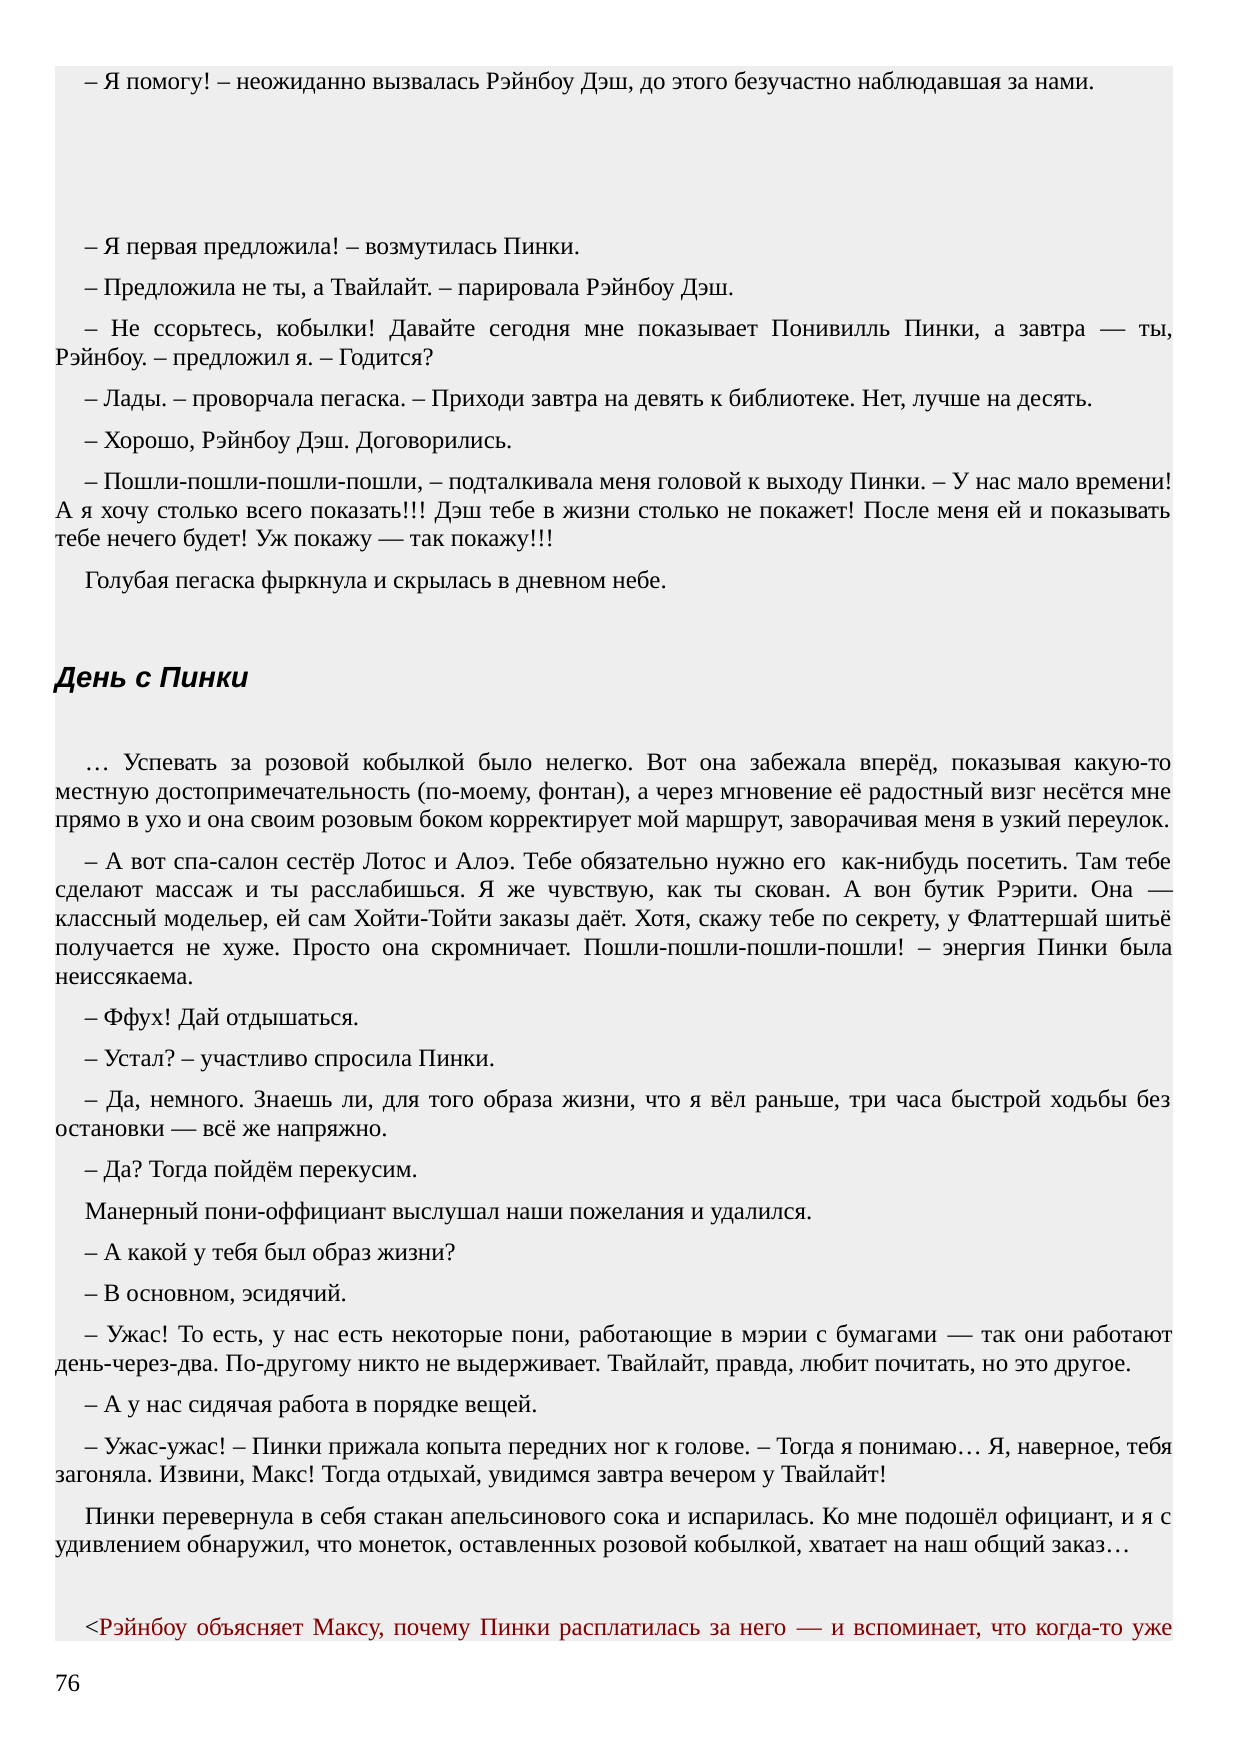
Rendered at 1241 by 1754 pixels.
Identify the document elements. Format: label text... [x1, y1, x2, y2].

text – А у нас сидячая работа в порядке вещей. [55, 1389, 1173, 1418]
subtitle День с Пинки [55, 660, 1173, 693]
text – В основном, эсидячий. [55, 1278, 1173, 1307]
text – Я помогу! – неожиданно вызвалась Рэйнбоу Дэш, до этого безучастно наблюдавшая за нами. [55, 66, 1173, 95]
text <Рэйнбоу объясняет Максу, почему Пинки расплатилась за него — и вспоминает, что когда-то уже [55, 1612, 1173, 1641]
text – Хорошо, Рэйнбоу Дэш. Договорились. [55, 425, 1173, 453]
text – Да? Тогда пойдём перекусим. [55, 1154, 1173, 1183]
text – Лады. – проворчала пегаска. – Приходи завтра на девять к библиотеке. Нет, лучше на десять. [55, 383, 1173, 412]
text Голубая пегаска фыркнула и скрылась в дневном небе. [55, 565, 1173, 593]
text Пинки перевернула в себя стакан апельсинового сока и испарилась. Ко мне подошёл официант, и я с удивлением обнаружил, что монеток, оставленных розовой кобылкой, хватает на наш общий заказ… [55, 1501, 1173, 1558]
text – Да, немного. Знаешь ли, для того образа жизни, что я вёл раньше, три часа быстрой ходьбы без остановки — всё же напряжно. [55, 1084, 1173, 1142]
text – Ужас-ужас! – Пинки прижала копыта передних ног к голове. – Тогда я понимаю… Я, наверное, тебя загоняла. Извини, Макс! Тогда отдыхай, увидимся завтра вечером у Твайлайт! [55, 1431, 1173, 1488]
text – Ужас! То есть, у нас есть некоторые пони, работающие в мэрии с бумагами — так они работают день-через-два. По-другому никто не выдерживает. Твайлайт, правда, любит почитать, но это другое. [55, 1319, 1173, 1377]
text – Я первая предложила! – возмутилась Пинки. [55, 231, 1173, 260]
text – Устал? – участливо спросила Пинки. [55, 1043, 1173, 1072]
text – Предложила не ты, а Твайлайт. – парировала Рэйнбоу Дэш. [55, 272, 1173, 301]
text – Не ссорьтесь, кобылки! Давайте сегодня мне показывает Понивилль Пинки, а завтра — ты, Рэйнбоу. – предложил я. – Годится? [55, 313, 1173, 371]
text Манерный пони-оффициант выслушал наши пожелания и удалился. [55, 1196, 1173, 1224]
text – Ффух! Дай отдышаться. [55, 1002, 1173, 1031]
text – Пошли-пошли-пошли-пошли, – подталкивала меня головой к выходу Пинки. – У нас мало времени! А я хочу столько всего показать!!! Дэш тебе в жизни столько не покажет! После меня ей и показывать тебе нечего будет! Уж покажу — так покажу!!! [55, 466, 1173, 552]
text … Успевать за розовой кобылкой было нелегко. Вот она забежала вперёд, показывая какую-то местную достопримечательность (по-моему, фонтан), а через мгновение её радостный визг несётся мне прямо в ухо и она своим розовым боком корректирует мой маршрут, заворачивая меня в узкий переулок. [55, 747, 1173, 833]
text – А вот спа-салон сестёр Лотос и Алоэ. Тебе обязательно нужно его как-нибудь посетить. Там тебе сделают массаж и ты расслабишься. Я же чувствую, как ты скован. А вон бутик Рэрити. Она — классный модельер, ей сам Хойти-Тойти заказы даёт. Хотя, скажу тебе по секрету, у Флаттершай шитьё получается не хуже. Просто она скромничает. Пошли-пошли-пошли-пошли! – энергия Пинки была неиссякаема. [55, 846, 1173, 989]
text – А какой у тебя был образ жизни? [55, 1237, 1173, 1266]
